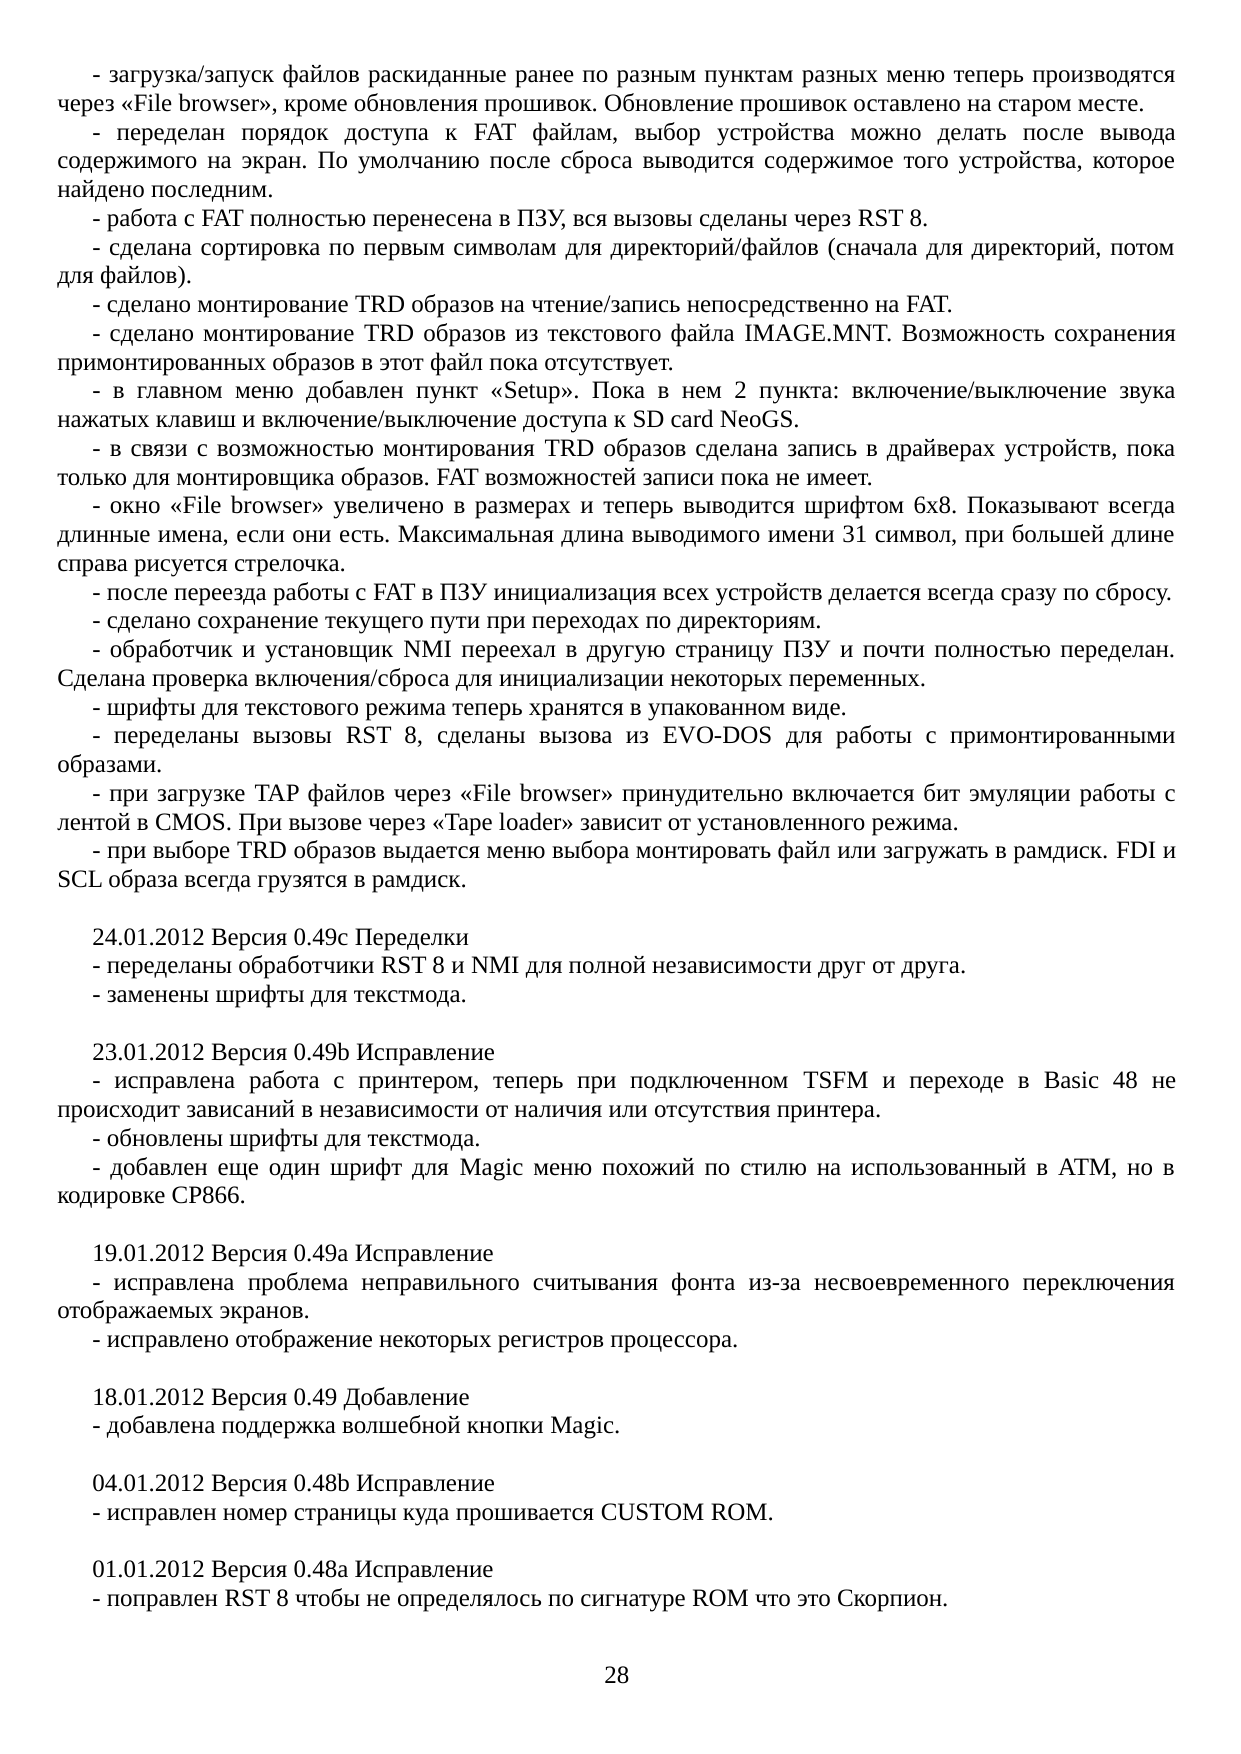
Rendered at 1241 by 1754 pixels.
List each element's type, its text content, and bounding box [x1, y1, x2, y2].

text - сделано монтирование TRD образов из текстового файла IMAGE.MNT. Возможность сохранения примонтированных образов в этот файл пока отсутствует. [57, 318, 1176, 376]
text - при загрузке TAP файлов через «File browser» принудительно включается бит эмуляции работы с лентой в CMOS. При вызове через «Tape loader» зависит от установленного режима. [57, 778, 1176, 836]
text 04.01.2012 Версия 0.48b Исправление [57, 1468, 1176, 1497]
text - обновлены шрифты для текстмода. [57, 1123, 1176, 1152]
text - исправлен номер страницы куда прошивается CUSTOM ROM. [57, 1497, 1176, 1526]
text - переделаны вызовы RST 8, сделаны вызова из EVO-DOS для работы с примонтированными образами. [57, 721, 1176, 778]
text - переделан порядок доступа к FAT файлам, выбор устройства можно делать после вывода содержимого на экран. По умолчанию после сброса выводится содержимое того устройства, которое найдено последним. [57, 117, 1176, 203]
text - при выборе TRD образов выдается меню выбора монтировать файл или загружать в рамдиск. FDI и SCL образа всегда грузятся в рамдиск. [57, 836, 1176, 893]
text - добавлен еще один шрифт для Magic меню похожий по стилю на использованный в АТМ, но в кодировке CP866. [57, 1152, 1176, 1209]
text - загрузка/запуск файлов раскиданные ранее по разным пунктам разных меню теперь производятся через «File browser», кроме обновления прошивок. Обновление прошивок оставлено на старом месте. [57, 59, 1176, 117]
text - после переезда работы с FAT в ПЗУ инициализация всех устройств делается всегда сразу по сбросу. [57, 577, 1176, 606]
text - работа с FAT полностью перенесена в ПЗУ, вся вызовы сделаны через RST 8. [57, 203, 1176, 232]
text - заменены шрифты для текстмода. [57, 979, 1176, 1008]
text 24.01.2012 Версия 0.49c Переделки [57, 922, 1176, 951]
text - исправлена проблема неправильного считывания фонта из-за несвоевременного переключения отображаемых экранов. [57, 1267, 1176, 1324]
text - исправлена работа с принтером, теперь при подключенном TSFM и переходе в Basic 48 не происходит зависаний в независимости от наличия или отсутствия принтера. [57, 1066, 1176, 1123]
text - сделано сохранение текущего пути при переходах по директориям. [57, 606, 1176, 634]
text - в связи с возможностью монтирования TRD образов сделана запись в драйверах устройств, пока только для монтировщика образов. FAT возможностей записи пока не имеет. [57, 433, 1176, 491]
text 23.01.2012 Версия 0.49b Исправление [57, 1037, 1176, 1066]
text 18.01.2012 Версия 0.49 Добавление [57, 1382, 1176, 1411]
text - добавлена поддержка волшебной кнопки Magic. [57, 1411, 1176, 1439]
text - окно «File browser» увеличено в размерах и теперь выводится шрифтом 6х8. Показывают всегда длинные имена, если они есть. Максимальная длина выводимого имени 31 символ, при большей длине справа рисуется стрелочка. [57, 491, 1176, 577]
text - исправлено отображение некоторых регистров процессора. [57, 1324, 1176, 1353]
text - сделано монтирование TRD образов на чтение/запись непосредственно на FAT. [57, 289, 1176, 318]
text 01.01.2012 Версия 0.48а Исправление [57, 1554, 1176, 1583]
text - переделаны обработчики RST 8 и NMI для полной независимости друг от друга. [57, 951, 1176, 979]
text - в главном меню добавлен пункт «Setup». Пока в нем 2 пункта: включение/выключение звука нажатых клавиш и включение/выключение доступа к SD card NeoGS. [57, 376, 1176, 433]
text - шрифты для текстового режима теперь хранятся в упакованном виде. [57, 692, 1176, 721]
text - сделана сортировка по первым символам для директорий/файлов (сначала для директорий, потом для файлов). [57, 232, 1176, 289]
text - обработчик и установщик NMI переехал в другую страницу ПЗУ и почти полностью переделан. Сделана проверка включения/сброса для инициализации некоторых переменных. [57, 634, 1176, 692]
text - поправлен RST 8 чтобы не определялось по сигнатуре ROM что это Скорпион. [57, 1583, 1176, 1612]
text 19.01.2012 Версия 0.49a Исправление [57, 1238, 1176, 1267]
